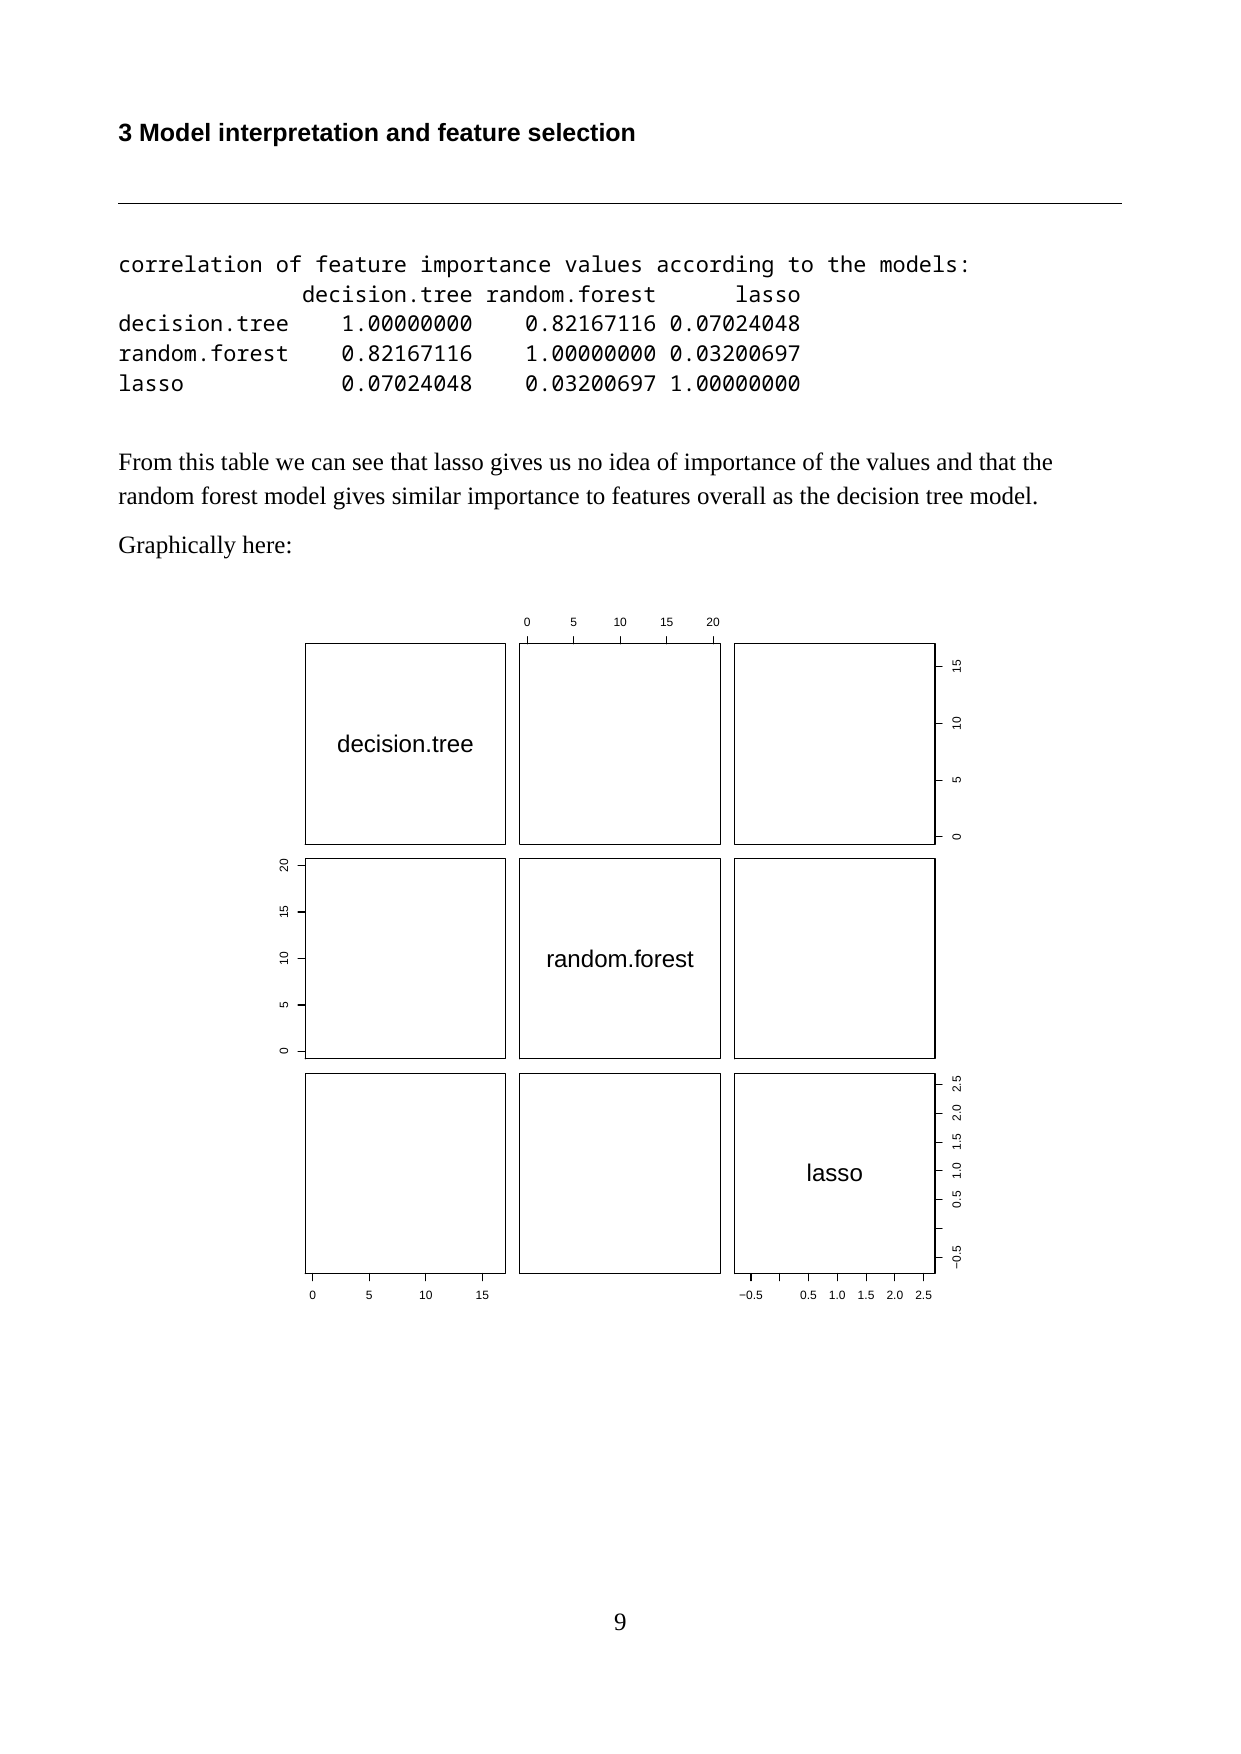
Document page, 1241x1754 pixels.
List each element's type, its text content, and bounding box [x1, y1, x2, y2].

text decision.tree random.forest lasso [118, 279, 1122, 308]
text 3 Model interpretation and feature selection [118, 118, 1122, 147]
text Graphically here: [118, 530, 1122, 559]
text lasso 0.07024048 0.03200697 1.00000000 [118, 368, 1122, 398]
text random.forest 0.82167116 1.00000000 0.03200697 [118, 338, 1122, 368]
text From this table we can see that lasso gives us no idea of importance of the values and that the random forest model gives similar importance to features overall as the decision tree model. [118, 447, 1122, 510]
text correlation of feature importance values according to the models: [118, 249, 1122, 279]
text decision.tree 1.00000000 0.82167116 0.07024048 [118, 308, 1122, 338]
